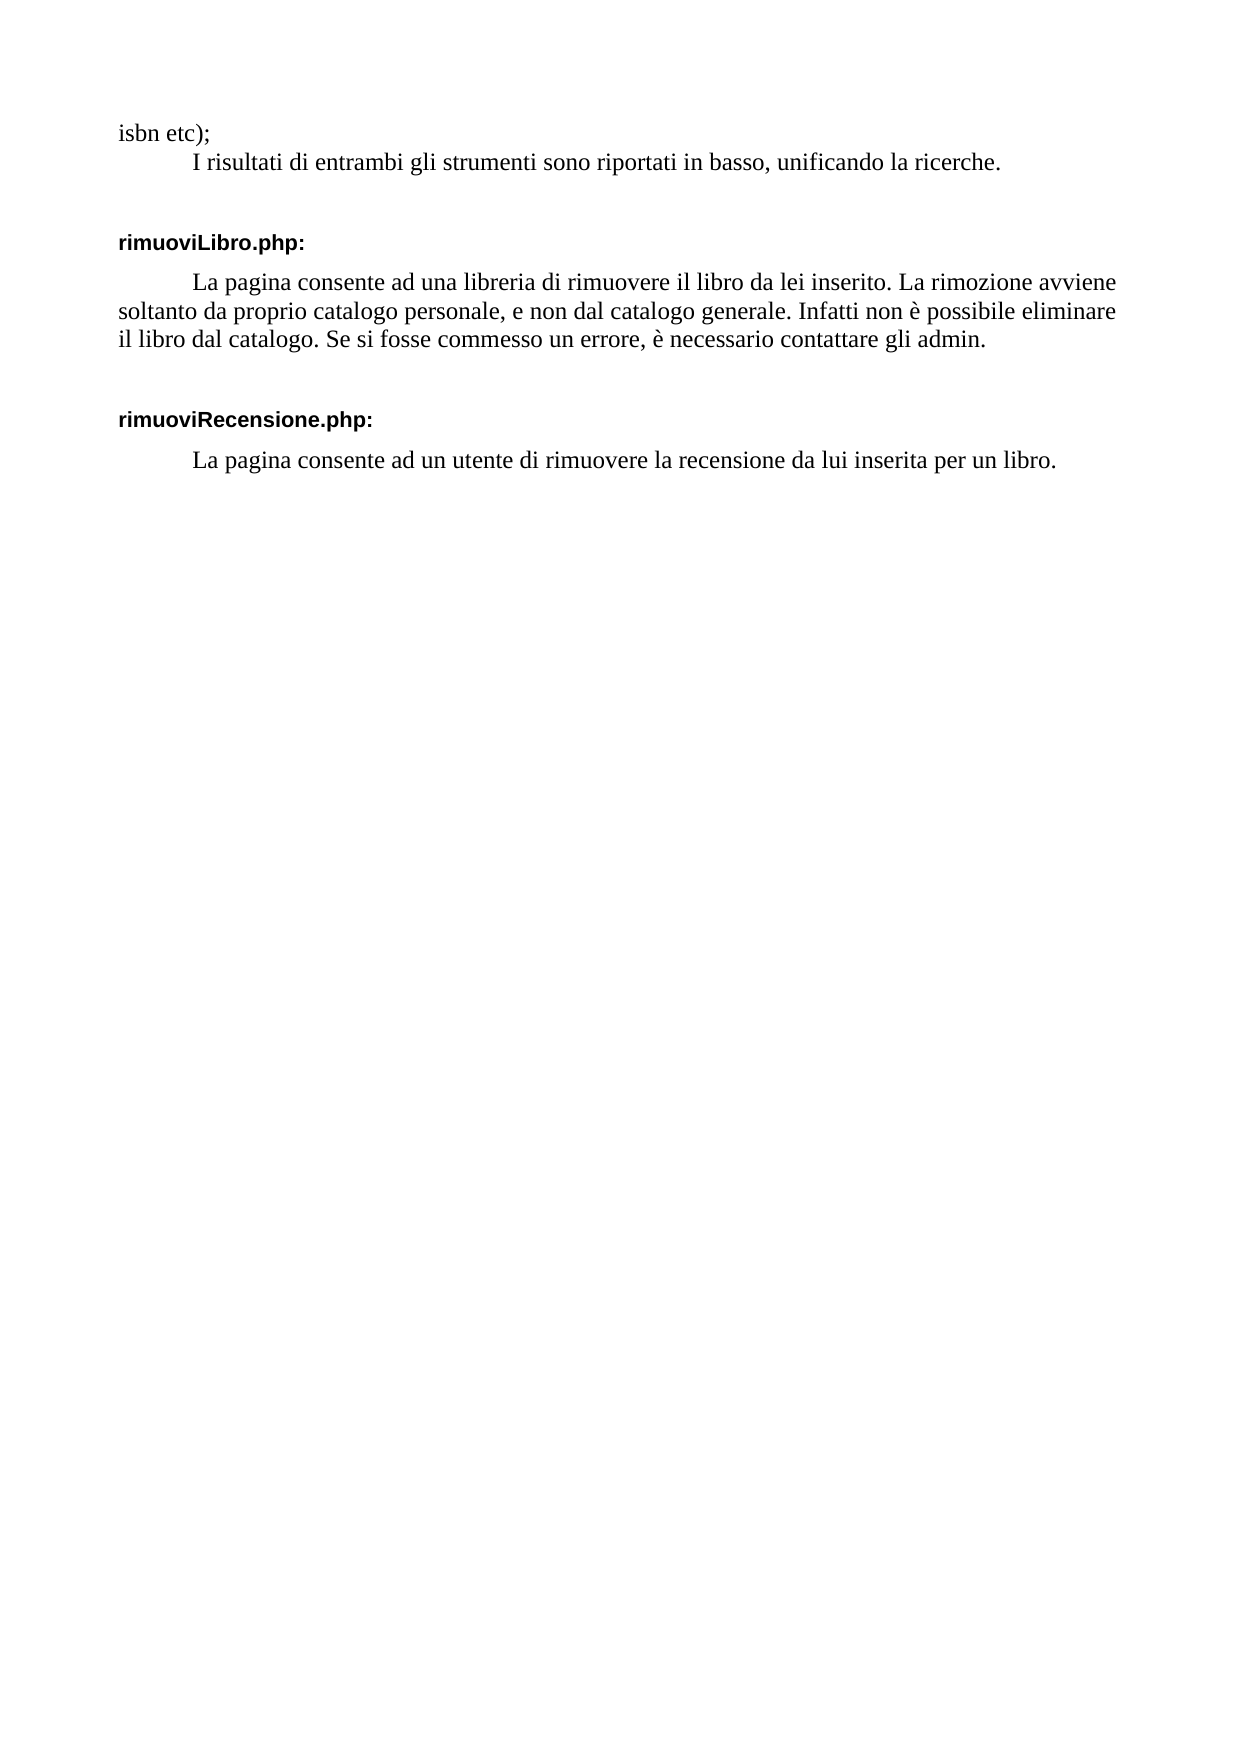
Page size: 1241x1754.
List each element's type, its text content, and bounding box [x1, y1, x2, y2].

subtitle rimuoviLibro.php: [118, 229, 1122, 254]
text I risultati di entrambi gli strumenti sono riportati in basso, unificando la ricerche. [118, 147, 1122, 176]
text isbn etc); [118, 118, 1122, 147]
text La pagina consente ad una libreria di rimuovere il libro da lei inserito. La rimozione avviene soltanto da proprio catalogo personale, e non dal catalogo generale. Infatti non è possibile eliminare il libro dal catalogo. Se si fosse commesso un errore, è necessario contattare gli admin. [118, 267, 1122, 353]
subtitle rimuoviRecensione.php: [118, 407, 1122, 432]
text La pagina consente ad un utente di rimuovere la recensione da lui inserita per un libro. [118, 445, 1122, 473]
